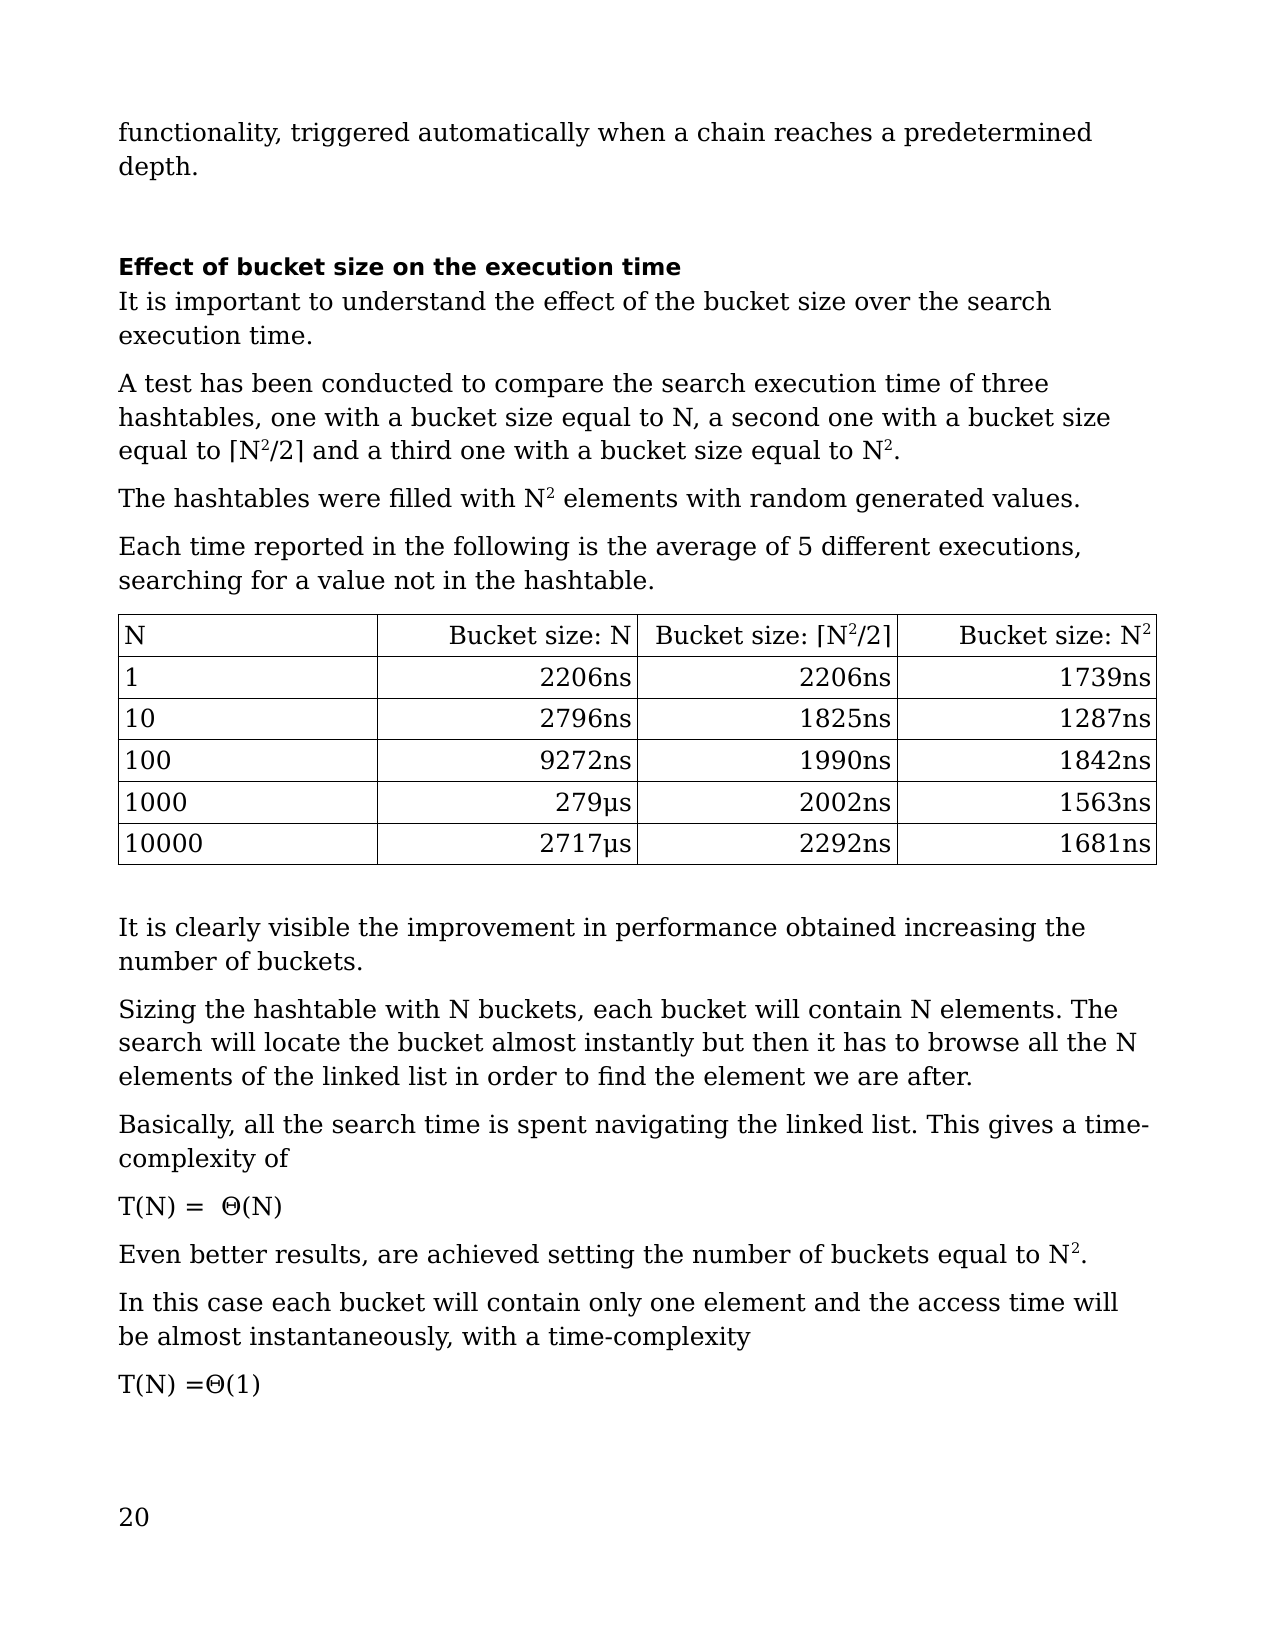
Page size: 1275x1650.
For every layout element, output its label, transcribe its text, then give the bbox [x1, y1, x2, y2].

text T(N) =Θ(1) [118, 1370, 1157, 1399]
table_header N [119, 615, 377, 656]
table_cell 2796ns [378, 699, 637, 739]
table_cell 10 [119, 699, 377, 739]
table_header Bucket size: N2 [898, 615, 1156, 656]
text The hashtables were filled with N2 elements with random generated values. [118, 484, 1157, 514]
text Even better results, are achieved setting the number of buckets equal to N2. [118, 1240, 1157, 1269]
table_cell 1681ns [898, 824, 1156, 864]
table_cell 1842ns [898, 740, 1156, 781]
text T(N) = Θ(N) [118, 1192, 1157, 1221]
text A test has been conducted to compare the search execution time of three hashtables, one with a bucket size equal to N, a second one with a bucket size equal to ⌈N2/2⌉ and a third one with a bucket size equal to N2. [118, 369, 1157, 466]
table_header Bucket size: N [378, 615, 637, 656]
table_cell 1000 [119, 782, 377, 823]
table_cell 1825ns [638, 699, 897, 739]
text Each time reported in the following is the average of 5 different executions, searching for a value not in the hashtable. [118, 533, 1157, 595]
text functionality, triggered automatically when a chain reaches a predetermined depth. [118, 118, 1157, 181]
table_cell 2206ns [638, 657, 897, 698]
text It is important to understand the effect of the bucket size over the search execution time. [118, 288, 1157, 350]
text In this case each bucket will contain only one element and the access time will be almost instantaneously, with a time-complexity [118, 1288, 1157, 1351]
table_cell 100 [119, 740, 377, 781]
table_cell 1 [119, 657, 377, 698]
table_cell 10000 [119, 824, 377, 864]
table_cell 2206ns [378, 657, 637, 698]
table_cell 1563ns [898, 782, 1156, 823]
table_cell 279μs [378, 782, 637, 823]
text Sizing the hashtable with N buckets, each bucket will contain N elements. The search will locate the bucket almost instantly but then it has to browse all the N elements of the linked list in order to find the element we are after. [118, 995, 1157, 1091]
table_cell 1739ns [898, 657, 1156, 698]
table_cell 2717μs [378, 824, 637, 864]
table_cell 1287ns [898, 699, 1156, 739]
subtitle Effect of bucket size on the execution time [118, 254, 1157, 281]
table_cell 9272ns [378, 740, 637, 781]
text It is clearly visible the improvement in performance obtained increasing the number of buckets. [118, 913, 1157, 976]
table_cell 2292ns [638, 824, 897, 864]
text Basically, all the search time is spent navigating the linked list. This gives a time-complexity of [118, 1110, 1157, 1173]
table_cell 1990ns [638, 740, 897, 781]
table_cell 2002ns [638, 782, 897, 823]
table_header Bucket size: ⌈N2/2⌉ [638, 615, 897, 656]
